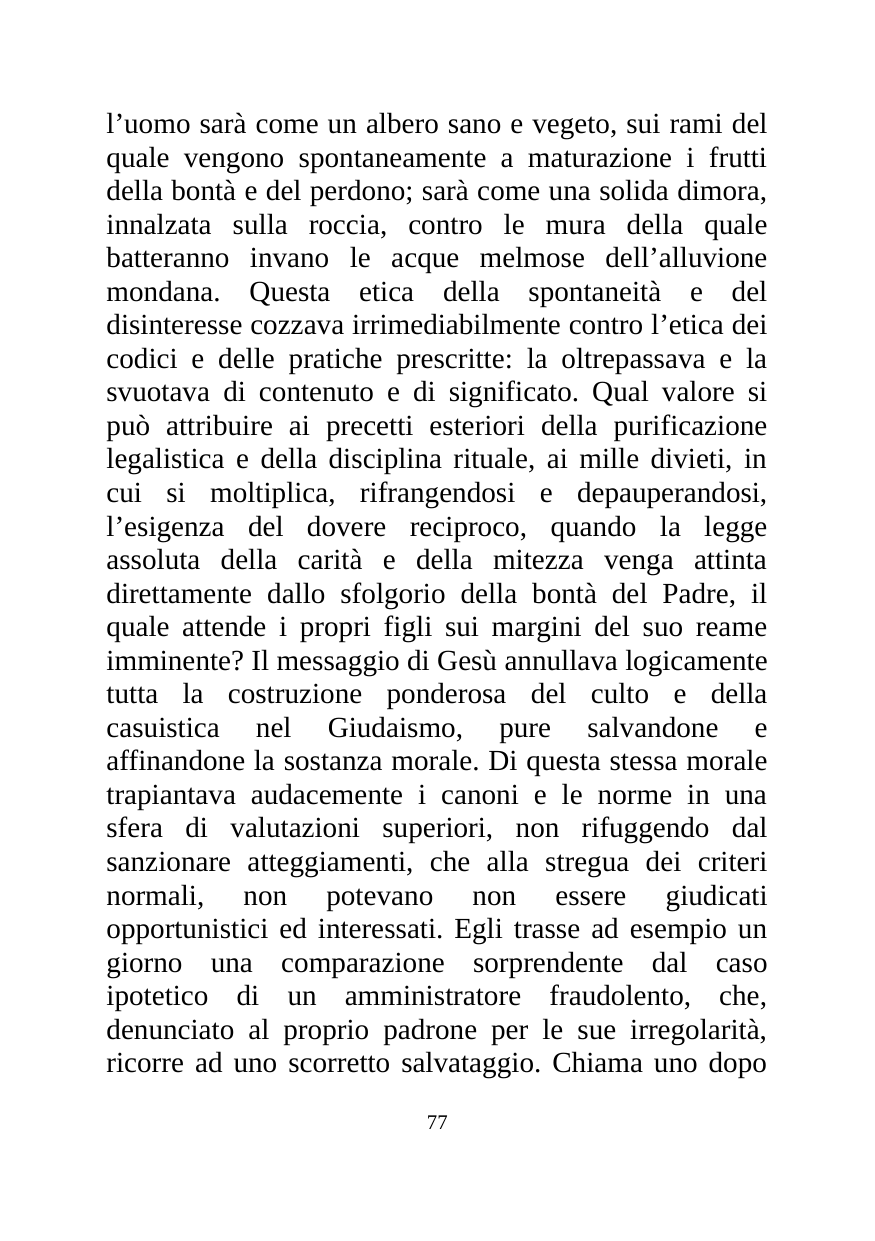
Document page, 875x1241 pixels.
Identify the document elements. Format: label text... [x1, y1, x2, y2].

text l’uomo sarà come un albero sano e vegeto, sui rami del quale vengono spontaneamente a maturazione i frutti della bontà e del perdono; sarà come una solida dimora, innalzata sulla roccia, contro le mura della quale batteranno invano le acque melmose dell’alluvione mondana. Questa etica della spontaneità e del disinteresse cozzava irrimediabilmente contro l’etica dei codici e delle pratiche prescritte: la oltrepassava e la svuotava di contenuto e di significato. Qual valore si può attribuire ai precetti esteriori della purificazione legalistica e della disciplina rituale, ai mille divieti, in cui si moltiplica, rifrangendosi e depauperandosi, l’esigenza del dovere reciproco, quando la legge assoluta della carità e della mitezza venga attinta direttamente dallo sfolgorio della bontà del Padre, il quale attende i propri figli sui margini del suo reame imminente? Il messaggio di Gesù annullava logicamente tutta la costruzione ponderosa del culto e della casuistica nel Giudaismo, pure salvandone e affinandone la sostanza morale. Di questa stessa morale trapiantava audacemente i canoni e le norme in una sfera di valutazioni superiori, non rifuggendo dal sanzionare atteggiamenti, che alla stregua dei criteri normali, non potevano non essere giudicati opportunistici ed interessati. Egli trasse ad esempio un giorno una comparazione sorprendente dal caso ipotetico di un amministratore fraudolento, che, denunciato al proprio padrone per le sue irregolarità, ricorre ad uno scorretto salvataggio. Chiama uno dopo [106, 106, 768, 1079]
